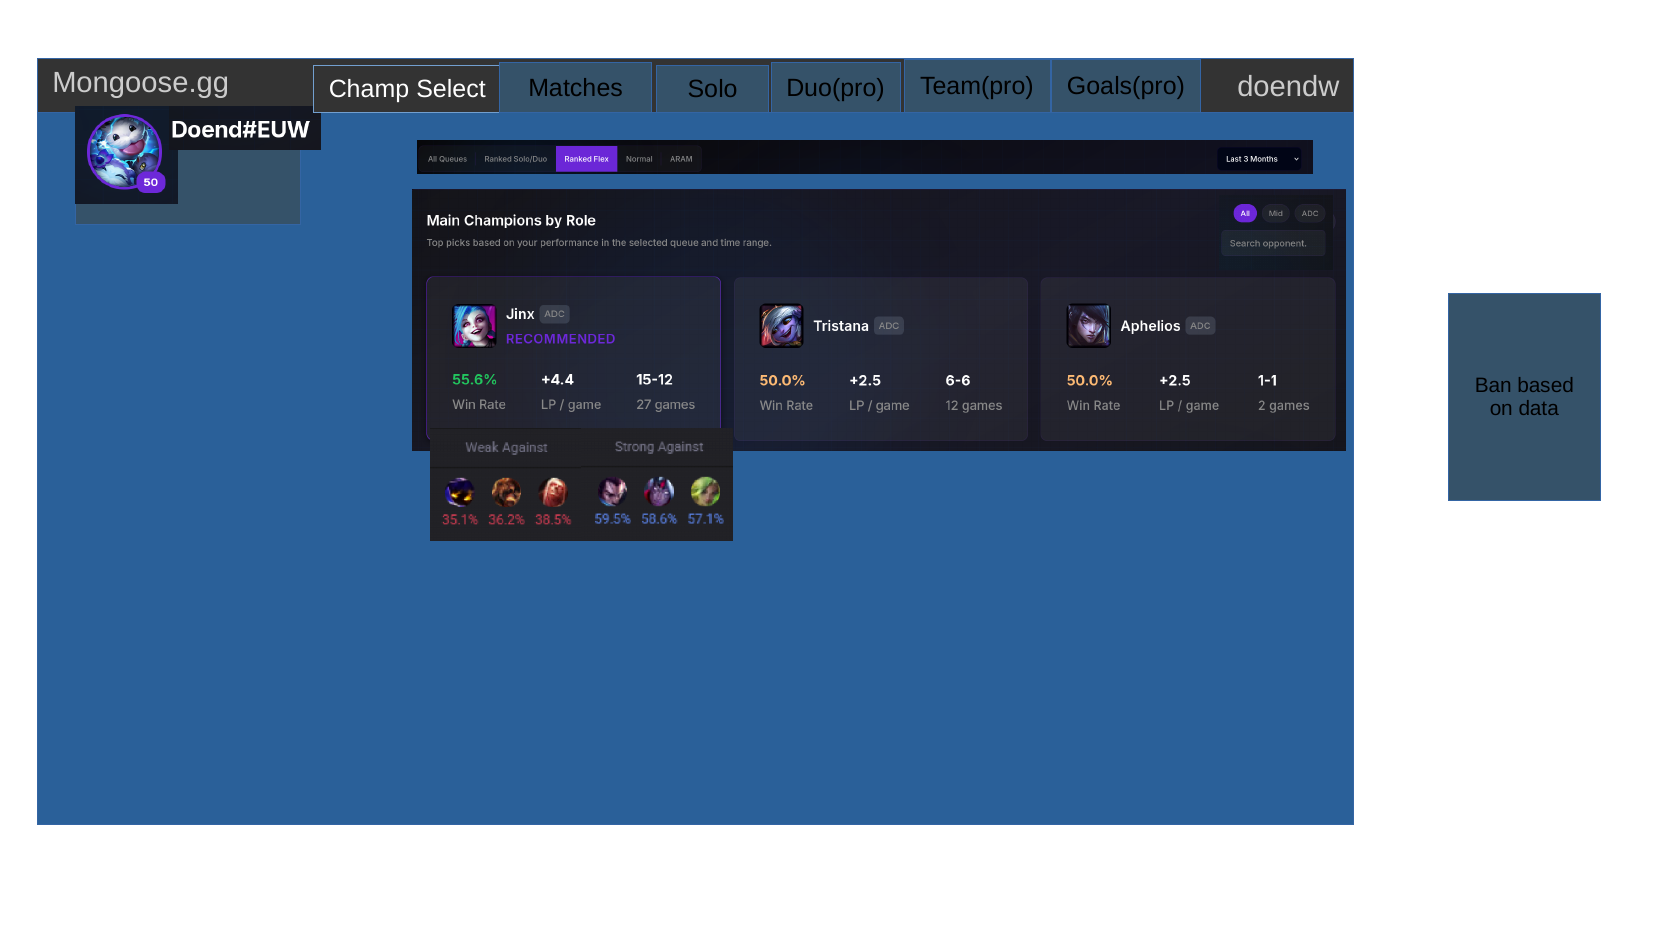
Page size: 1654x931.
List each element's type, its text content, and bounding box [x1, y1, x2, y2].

picture [412, 189, 1346, 541]
text_box Mongoose.gg [37, 59, 245, 107]
text_box Matches [499, 62, 652, 113]
text_box Team(pro) [904, 59, 1051, 113]
picture [417, 140, 1313, 174]
text_box Goals(pro) [1051, 59, 1201, 113]
text_box Champ Select [313, 65, 499, 113]
text_box doendw [1222, 62, 1355, 111]
text_box Solo [656, 65, 769, 113]
picture [75, 106, 321, 204]
text_box Ban based on data [1448, 293, 1601, 501]
text_box Duo(pro) [771, 62, 901, 113]
text_box [37, 58, 1354, 825]
